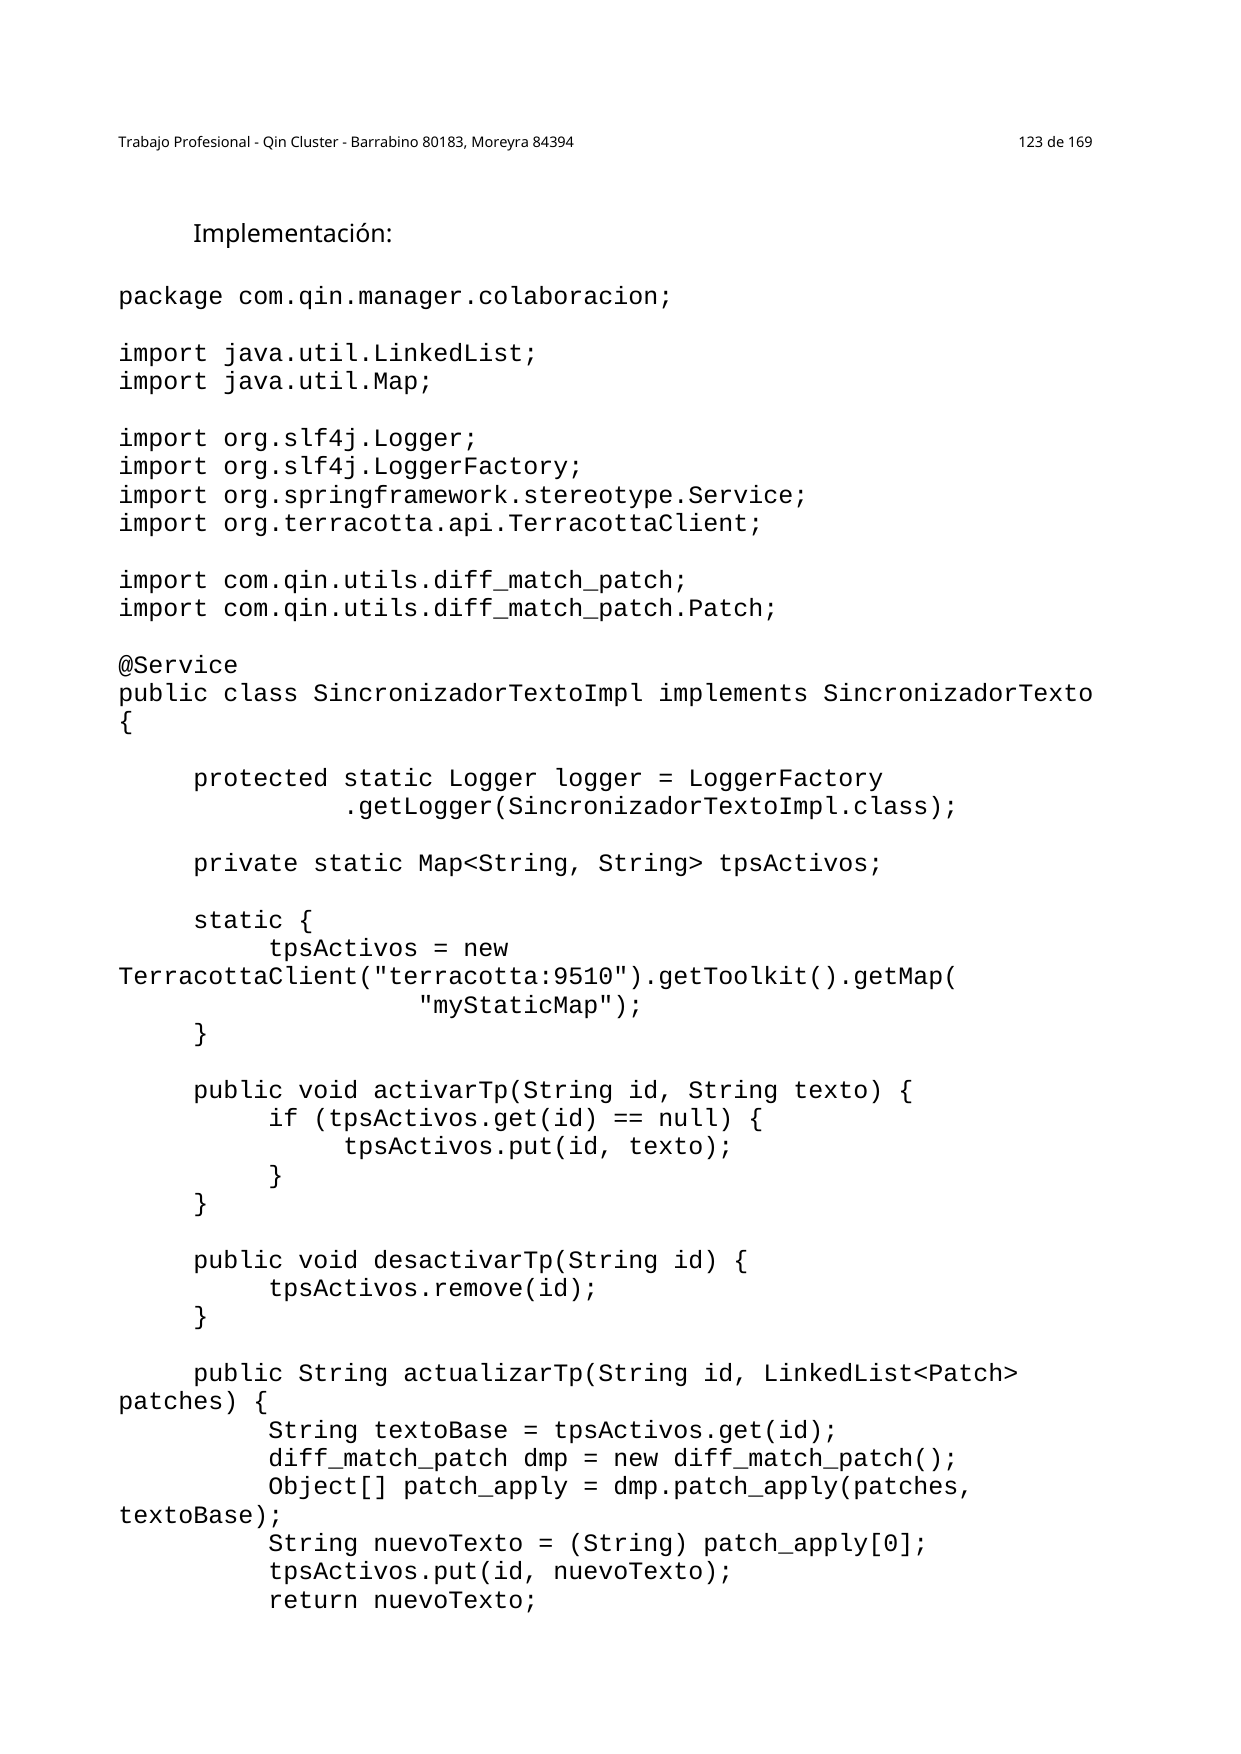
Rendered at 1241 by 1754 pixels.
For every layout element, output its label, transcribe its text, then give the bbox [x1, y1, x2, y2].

text import org.terracotta.api.TerracottaClient; [118, 511, 1122, 539]
text import com.qin.utils.diff_match_patch; [118, 567, 1122, 596]
text } [118, 1191, 1122, 1219]
text diff_match_patch dmp = new diff_match_patch(); [118, 1446, 1122, 1474]
text import java.util.LinkedList; [118, 341, 1122, 369]
text import org.slf4j.LoggerFactory; [118, 454, 1122, 482]
text return nuevoTexto; [118, 1587, 1122, 1616]
text package com.qin.manager.colaboracion; [118, 284, 1122, 312]
text import com.qin.utils.diff_match_patch.Patch; [118, 596, 1122, 624]
text static { [118, 907, 1122, 936]
text } [118, 1162, 1122, 1191]
text public void activarTp(String id, String texto) { [118, 1077, 1122, 1106]
text tpsActivos.put(id, nuevoTexto); [118, 1559, 1122, 1587]
text String nuevoTexto = (String) patch_apply[0]; [118, 1531, 1122, 1559]
text public void desactivarTp(String id) { [118, 1247, 1122, 1276]
text public class SincronizadorTextoImpl implements SincronizadorTexto { [118, 681, 1122, 737]
text import java.util.Map; [118, 369, 1122, 397]
text } [118, 1304, 1122, 1332]
text .getLogger(SincronizadorTextoImpl.class); [118, 794, 1122, 822]
text private static Map<String, String> tpsActivos; [118, 851, 1122, 879]
text tpsActivos = new TerracottaClient("terracotta:9510").getToolkit().getMap( [118, 936, 1122, 992]
text @Service [118, 652, 1122, 681]
text protected static Logger logger = LoggerFactory [118, 766, 1122, 794]
text import org.springframework.stereotype.Service; [118, 482, 1122, 511]
text import org.slf4j.Logger; [118, 426, 1122, 454]
text tpsActivos.put(id, texto); [118, 1134, 1122, 1162]
text public String actualizarTp(String id, LinkedList<Patch> patches) { [118, 1361, 1122, 1417]
text Implementación: [118, 216, 1122, 250]
text tpsActivos.remove(id); [118, 1276, 1122, 1304]
text "myStaticMap"); [118, 992, 1122, 1021]
text Object[] patch_apply = dmp.patch_apply(patches, textoBase); [118, 1474, 1122, 1531]
text } [118, 1021, 1122, 1049]
text if (tpsActivos.get(id) == null) { [118, 1106, 1122, 1134]
text String textoBase = tpsActivos.get(id); [118, 1417, 1122, 1446]
